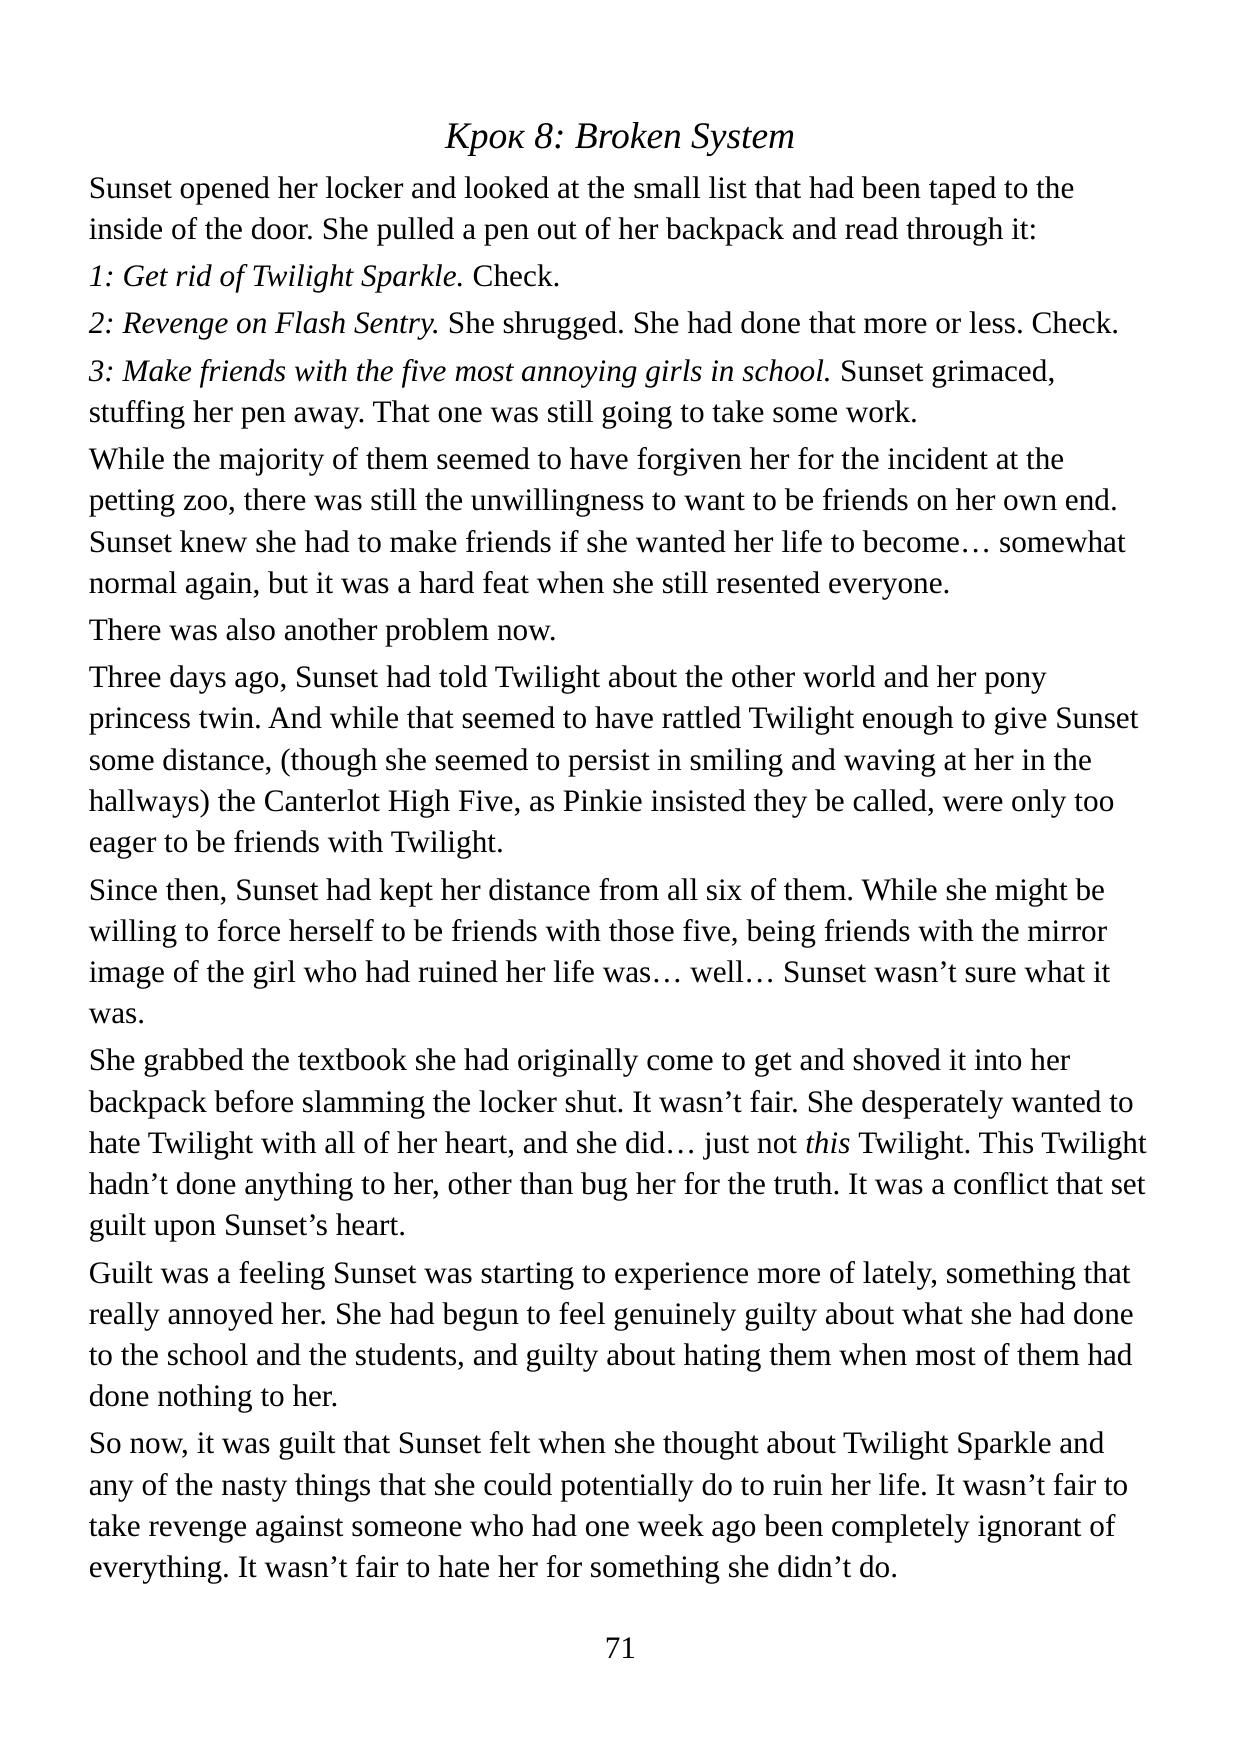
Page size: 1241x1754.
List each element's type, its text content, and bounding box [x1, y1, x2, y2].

text 3: Make friends with the five most annoying girls in school. Sunset grimaced, stuffing her pen away. That one was still going to take some work. [88, 352, 1152, 429]
text Guilt was a feeling Sunset was starting to experience more of lately, something that really annoyed her. She had begun to feel genuinely guilty about what she had done to the school and the students, and guilty about hating them when most of them had done nothing to her. [88, 1254, 1152, 1413]
subtitle Крок 8: Broken System [88, 113, 1152, 157]
text 1: Get rid of Twilight Sparkle. Check. [88, 258, 1152, 293]
text 2: Revenge on Flash Sentry. She shrugged. She had done that more or less. Check. [88, 305, 1152, 341]
text While the majority of them seemed to have forgiven her for the incident at the petting zoo, there was still the unwillingness to want to be friends on her own end. Sunset knew she had to make friends if she wanted her life to become… somewhat normal again, but it was a hard feat when she still resented everyone. [88, 440, 1152, 600]
text Three days ago, Sunset had told Twilight about the other world and her pony princess twin. And while that seemed to have rattled Twilight enough to give Sunset some distance, (though she seemed to persist in smiling and waving at her in the hallways) the Canterlot High Five, as Pinkie insisted they be called, were only too eager to be friends with Twilight. [88, 658, 1152, 859]
text Since then, Sunset had kept her distance from all six of them. While she might be willing to force herself to be friends with those five, being friends with the mirror image of the girl who had ruined her life was… well… Sunset wasn’t sure what it was. [88, 871, 1152, 1030]
text There was also another problem now. [88, 611, 1152, 647]
text She grabbed the textbook she had originally come to get and shoved it into her backpack before slamming the locker shut. It wasn’t fair. She desperately wanted to hate Twilight with all of her heart, and she did… just not this Twilight. This Twilight hadn’t done anything to her, other than bug her for the truth. It was a conflict that set guilt upon Sunset’s heart. [88, 1042, 1152, 1243]
text Sunset opened her locker and looked at the small list that had been taped to the inside of the door. She pulled a pen out of her backpack and read through it: [88, 169, 1152, 246]
text So now, it was guilt that Sunset felt when she thought about Twilight Sparkle and any of the nasty things that she could potentially do to ruin her life. It wasn’t fair to take revenge against someone who had one week ago been completely ignorant of everything. It wasn’t fair to hate her for something she didn’t do. [88, 1425, 1152, 1584]
